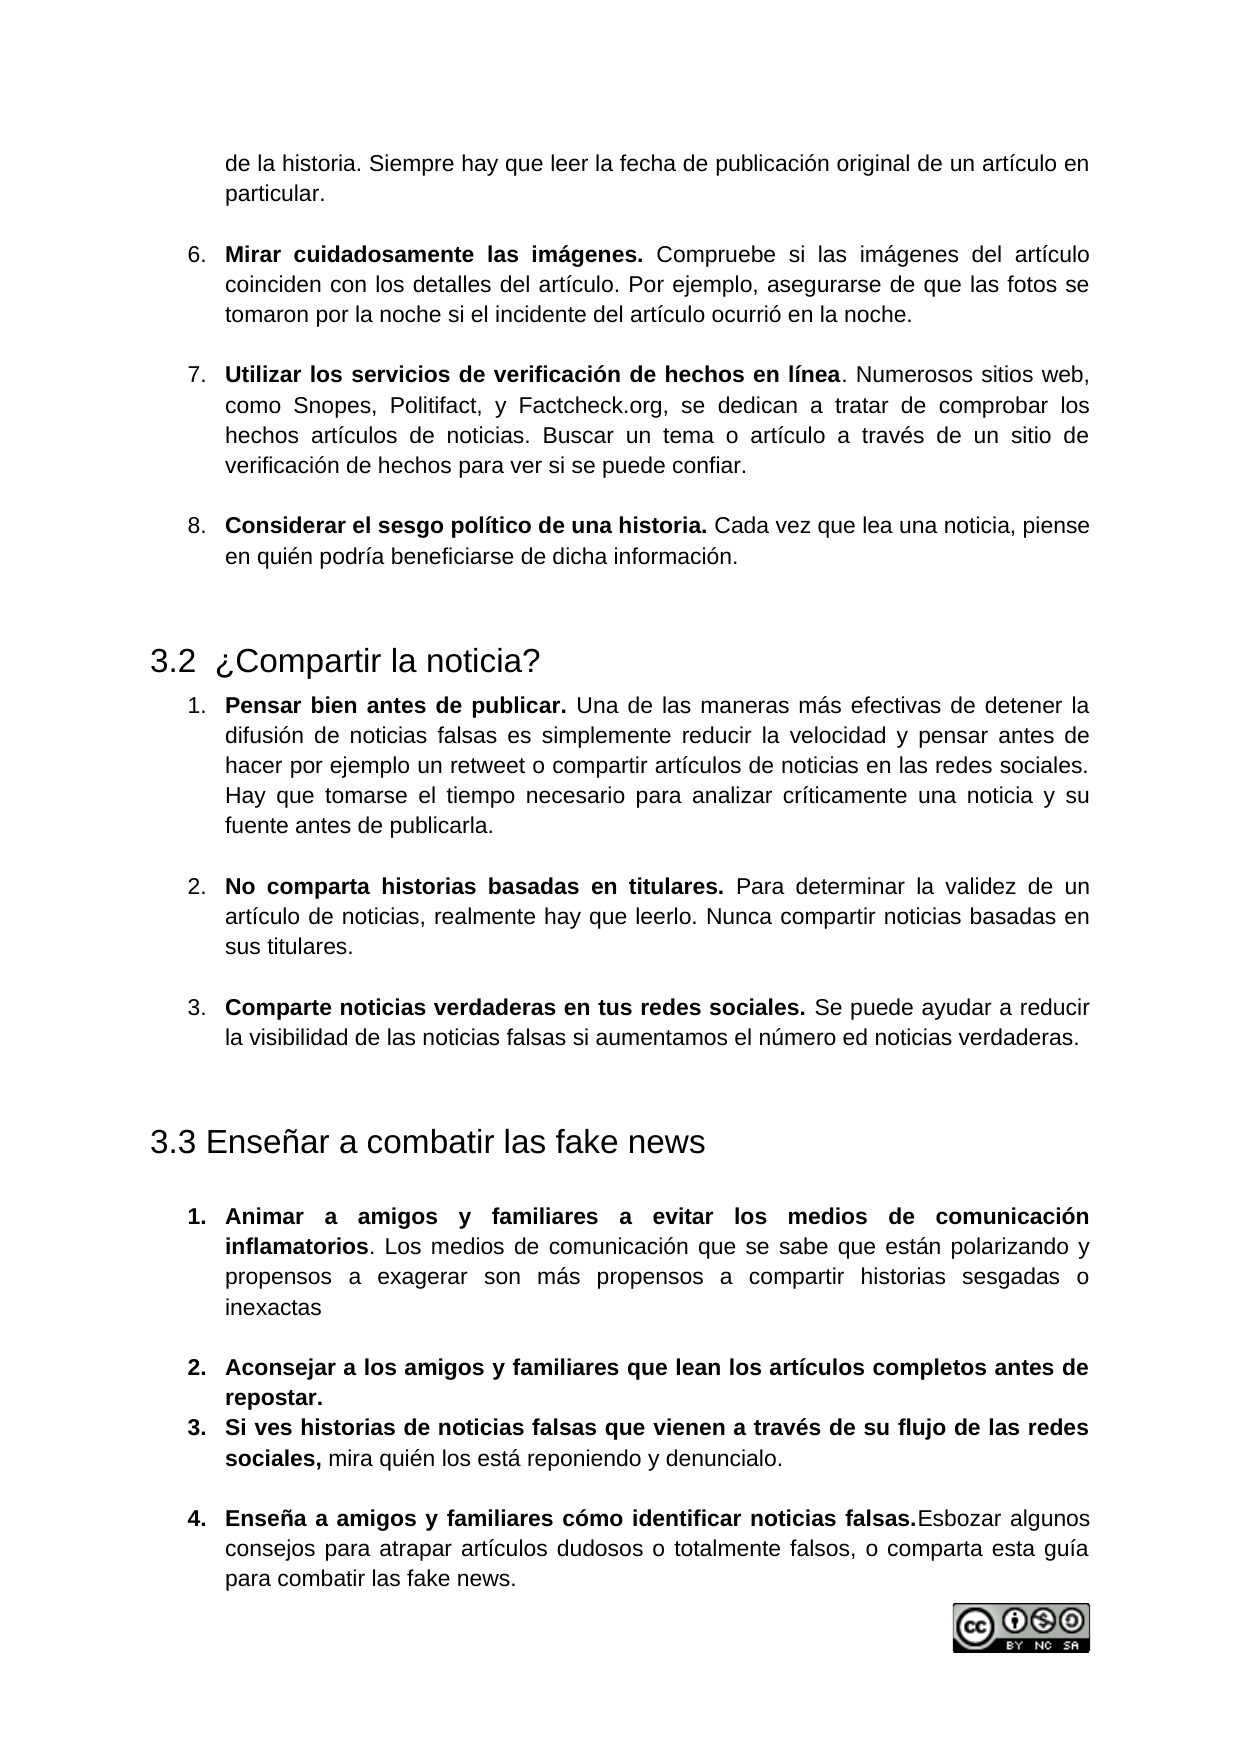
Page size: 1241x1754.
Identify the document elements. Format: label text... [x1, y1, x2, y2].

list Animar a amigos y familiares a evitar los medios de comunicación inflamatorios. Los medios de comunicación que se sabe que están polarizando y propensos a exagerar son más propensos a compartir historias sesgadas o inexactas [187, 1203, 1090, 1320]
list Aconsejar a los amigos y familiares que lean los artículos completos antes de repostar. [187, 1354, 1090, 1411]
list Enseña a amigos y familiares cómo identificar noticias falsas.Esbozar algunos consejos para atrapar artículos dudosos o totalmente falsos, o comparta esta guía para combatir las fake news. [187, 1505, 1090, 1592]
list Si ves historias de noticias falsas que vienen a través de su flujo de las redes sociales, mira quién los está reponiendo y denuncialo. [187, 1414, 1090, 1471]
subtitle 3.3 Enseñar a combatir las fake news [150, 1122, 1090, 1160]
list Considerar el sesgo político de una historia. Cada vez que lea una noticia, piense en quién podría beneficiarse de dicha información. [187, 512, 1090, 569]
subtitle 3.2 ¿Compartir la noticia? [150, 641, 1090, 679]
list Utilizar los servicios de verificación de hechos en línea. Numerosos sitios web, como Snopes, Politifact, y Factcheck.org, se dedican a tratar de comprobar los hechos artículos de noticias. Buscar un tema o artículo a través de un sitio de verificación de hechos para ver si se puede confiar. [187, 361, 1090, 478]
list Pensar bien antes de publicar. Una de las maneras más efectivas de detener la difusión de noticias falsas es simplemente reducir la velocidad y pensar antes de hacer por ejemplo un retweet o compartir artículos de noticias en las redes sociales. Hay que tomarse el tiempo necesario para analizar críticamente una noticia y su fuente antes de publicarla. [187, 692, 1090, 839]
list Comparte noticias verdaderas en tus redes sociales. Se puede ayudar a reducir la visibilidad de las noticias falsas si aumentamos el número ed noticias verdaderas. [187, 994, 1090, 1050]
list de la historia. Siempre hay que leer la fecha de publicación original de un artículo en particular. [187, 150, 1090, 207]
list No comparta historias basadas en titulares. Para determinar la validez de un artículo de noticias, realmente hay que leerlo. Nunca compartir noticias basadas en sus titulares. [187, 873, 1090, 959]
list Mirar cuidadosamente las imágenes. Compruebe si las imágenes del artículo coinciden con los detalles del artículo. Por ejemplo, asegurarse de que las fotos se tomaron por la noche si el incidente del artículo ocurrió en la noche. [187, 241, 1090, 327]
